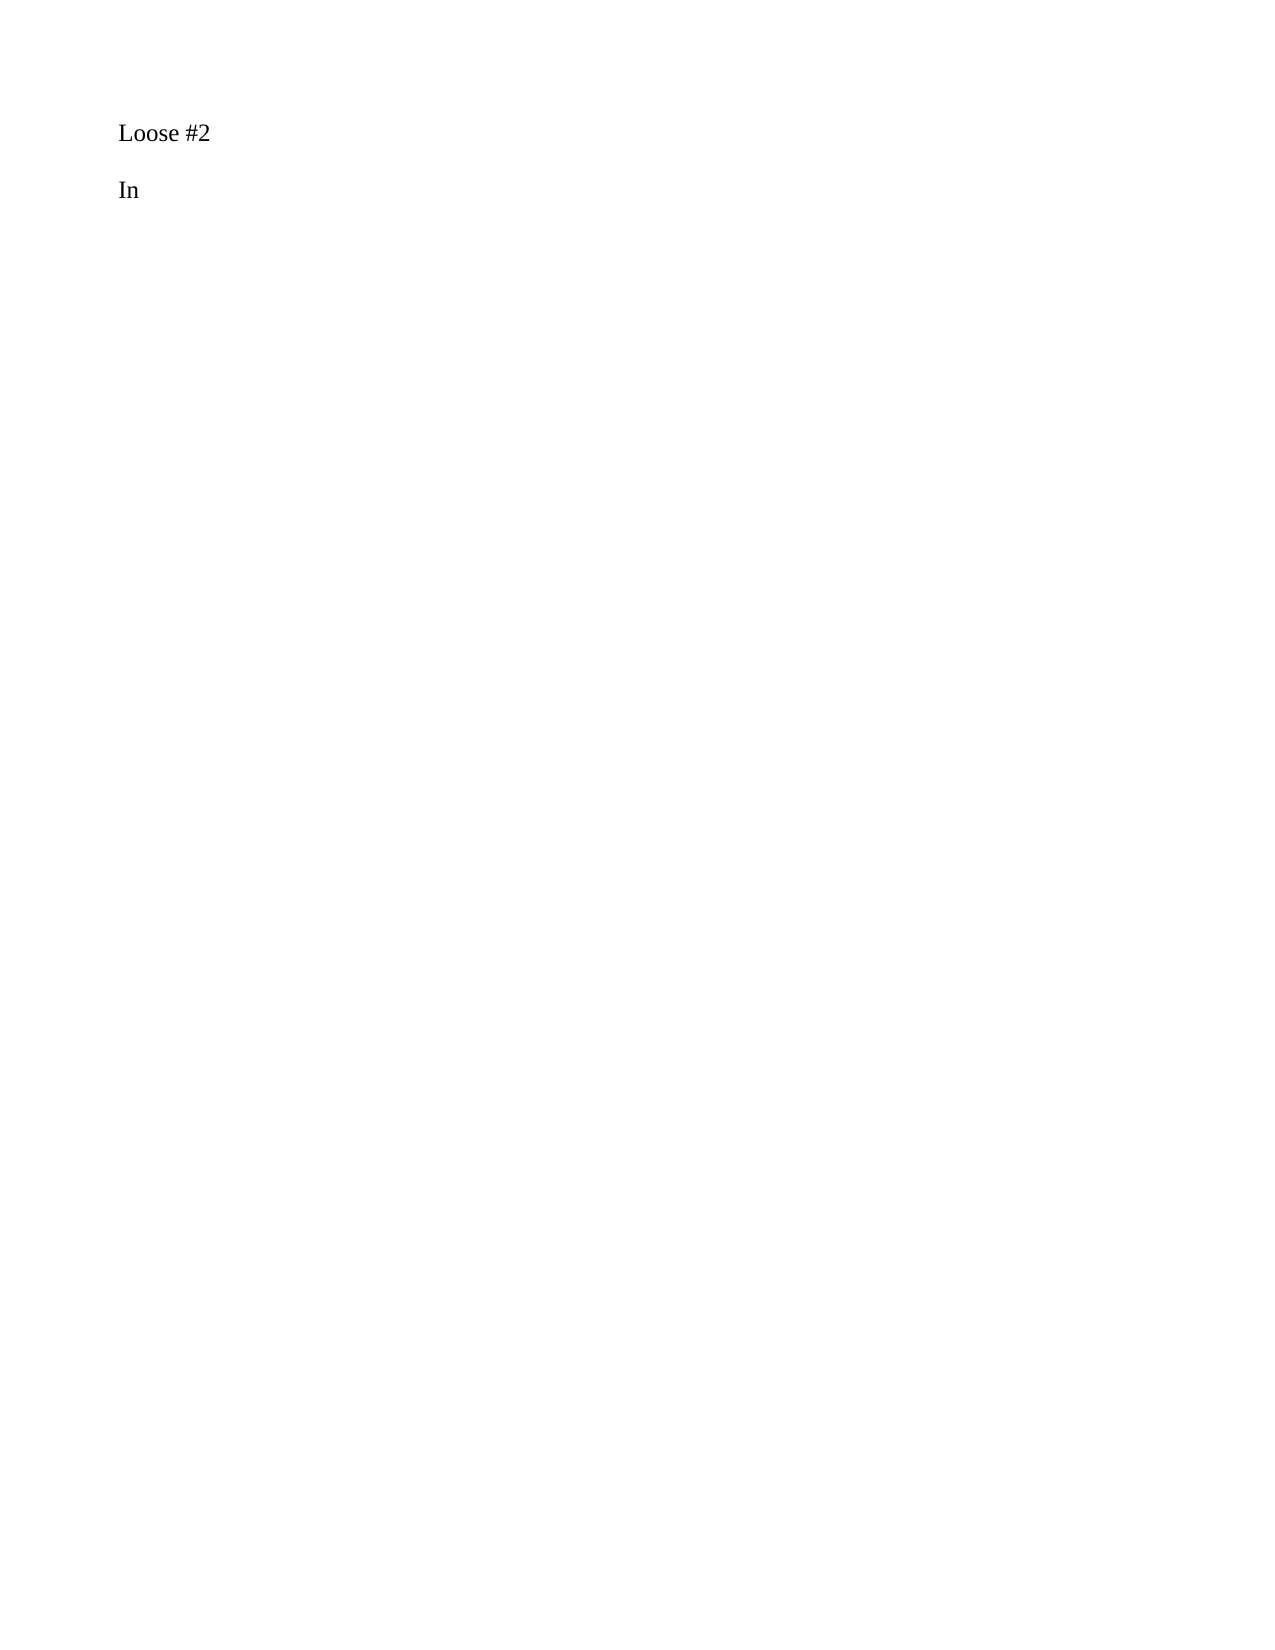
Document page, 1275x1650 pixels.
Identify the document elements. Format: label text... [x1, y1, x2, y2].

text In [118, 176, 1157, 204]
text Loose #2 [118, 118, 1157, 147]
